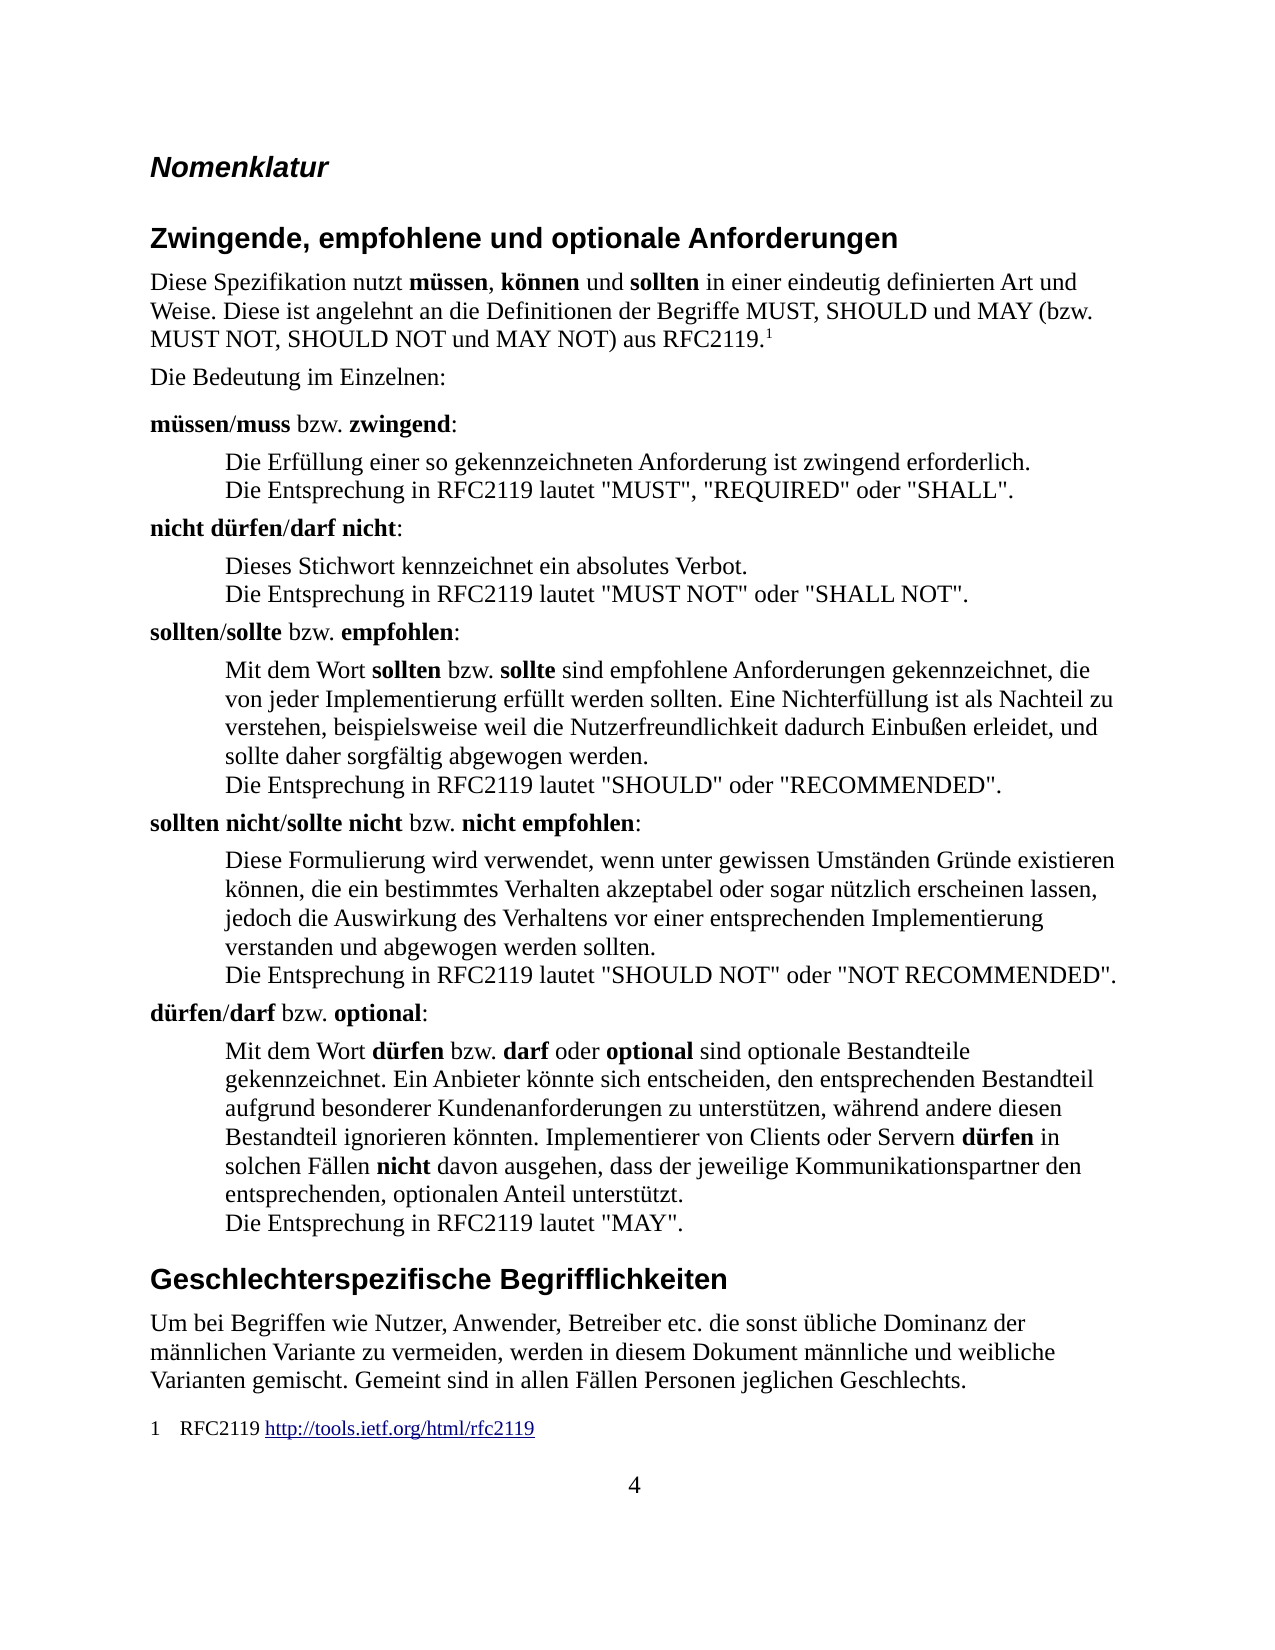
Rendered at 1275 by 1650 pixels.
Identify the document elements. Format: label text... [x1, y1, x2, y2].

subtitle Zwingende, empfohlene und optionale Anforderungen [150, 221, 1125, 254]
text Diese Spezifikation nutzt müssen, können und sollten in einer eindeutig definierten Art und Weise. Diese ist angelehnt an die Definitionen der Begriffe MUST, SHOULD und MAY (bzw. MUST NOT, SHOULD NOT und MAY NOT) aus RFC2119. [150, 267, 1125, 353]
text Die Bedeutung im Einzelnen: [150, 362, 1125, 391]
text Mit dem Wort dürfen bzw. darf oder optional sind optionale Bestandteile gekennzeichnet. Ein Anbieter könnte sich entscheiden, den entsprechenden Bestandteil aufgrund besonderer Kundenanforderungen zu unterstützen, während andere diesen Bestandteil ignorieren könnten. Implementierer von Clients oder Servern dürfen in solchen Fällen nicht davon ausgehen, dass der jeweilige Kommunikationspartner den entsprechenden, optionalen Anteil unterstützt. [225, 1036, 1125, 1208]
text Dieses Stichwort kennzeichnet ein absolutes Verbot. [225, 551, 1125, 579]
text Um bei Begriffen wie Nutzer, Anwender, Betreiber etc. die sonst übliche Dominanz der männlichen Variante zu vermeiden, werden in diesem Dokument männliche und weibliche Varianten gemischt. Gemeint sind in allen Fällen Personen jeglichen Geschlechts. [150, 1308, 1125, 1394]
text Die Entsprechung in RFC2119 lautet "SHOULD" oder "RECOMMENDED". [225, 770, 1125, 799]
text müssen/muss bzw. zwingend: [150, 409, 1125, 438]
text Diese Formulierung wird verwendet, wenn unter gewissen Umständen Gründe existieren können, die ein bestimmtes Verhalten akzeptabel oder sogar nützlich erscheinen lassen, jedoch die Auswirkung des Verhaltens vor einer entsprechenden Implementierung verstanden und abgewogen werden sollten. [225, 845, 1125, 960]
text Die Erfüllung einer so gekennzeichneten Anforderung ist zwingend erforderlich. [225, 447, 1125, 475]
text Mit dem Wort sollten bzw. sollte sind empfohlene Anforderungen gekennzeichnet, die von jeder Implementierung erfüllt werden sollten. Eine Nichterfüllung ist als Nachteil zu verstehen, beispielsweise weil die Nutzerfreundlichkeit dadurch Einbußen erleidet, und sollte daher sorgfältig abgewogen werden. [225, 655, 1125, 770]
text sollten/sollte bzw. empfohlen: [150, 617, 1125, 646]
text dürfen/darf bzw. optional: [150, 998, 1125, 1027]
text RFC2119 http://tools.ietf.org/html/rfc2119 [150, 1416, 1125, 1440]
text Die Entsprechung in RFC2119 lautet "MAY". [225, 1208, 1125, 1237]
text nicht dürfen/darf nicht: [150, 513, 1125, 542]
text sollten nicht/sollte nicht bzw. nicht empfohlen: [150, 808, 1125, 836]
text Die Entsprechung in RFC2119 lautet "SHOULD NOT" oder "NOT RECOMMENDED". [225, 960, 1125, 989]
subtitle Nomenklatur [150, 150, 1125, 183]
text Die Entsprechung in RFC2119 lautet "MUST NOT" oder "SHALL NOT". [225, 579, 1125, 608]
subtitle Geschlechterspezifische Begrifflichkeiten [150, 1262, 1125, 1296]
text Die Entsprechung in RFC2119 lautet "MUST", "REQUIRED" oder "SHALL". [225, 475, 1125, 504]
